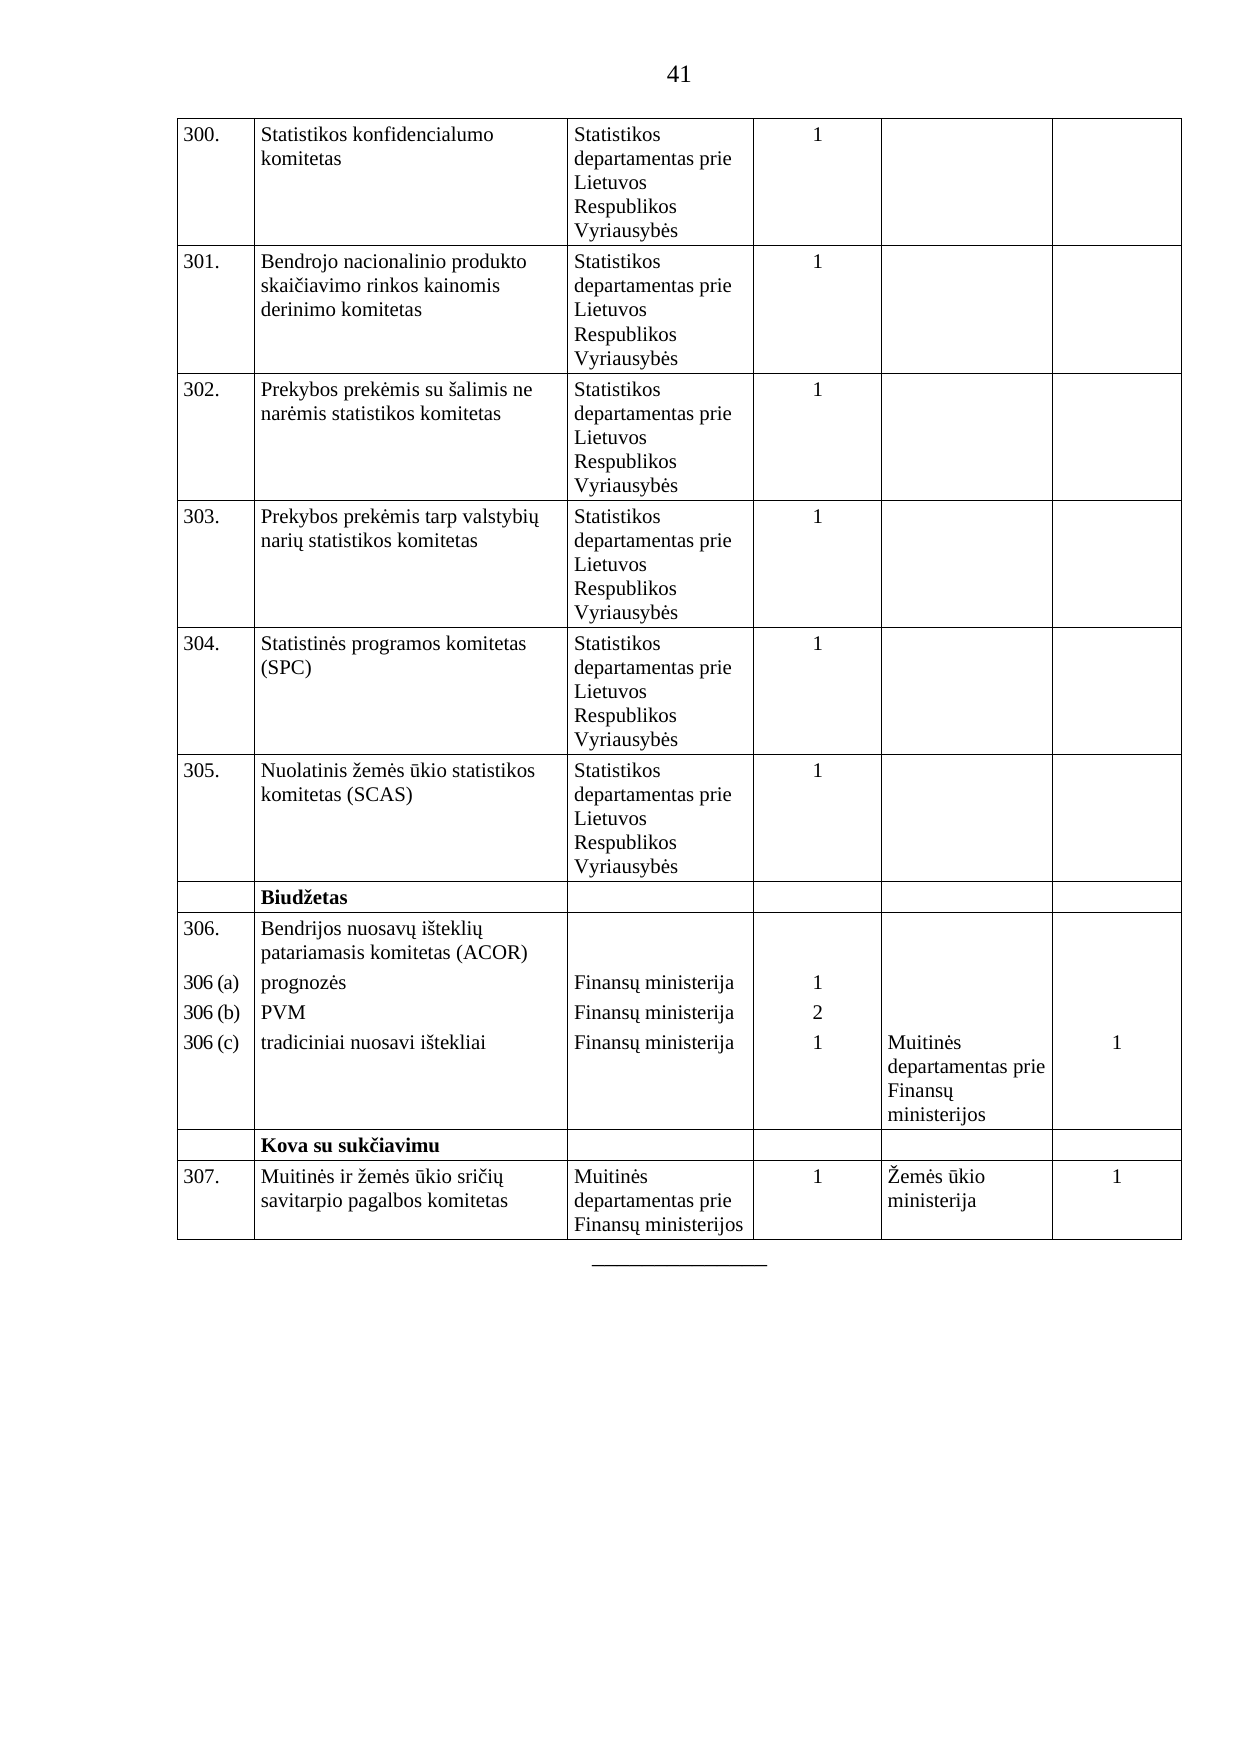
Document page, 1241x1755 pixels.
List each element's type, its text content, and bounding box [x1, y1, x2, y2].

table_cell 1 [1053, 1161, 1181, 1239]
table_cell [882, 882, 1052, 912]
table_cell [178, 1130, 254, 1160]
table_cell PVM [255, 997, 567, 1027]
table_cell Prekybos prekėmis tarp valstybių narių statistikos komitetas [255, 501, 567, 627]
text ______________ [177, 1240, 1181, 1269]
table_cell [1053, 913, 1181, 967]
table_cell [882, 246, 1052, 372]
table_cell [882, 967, 1052, 997]
table_cell Statistikos departamentas prie Lietuvos Respublikos Vyriausybės [568, 628, 753, 754]
table_cell [882, 997, 1052, 1027]
table_cell Finansų ministerija [568, 967, 753, 997]
table_cell [1053, 501, 1181, 627]
table_cell [1053, 374, 1181, 500]
table_cell Statistikos departamentas prie Lietuvos Respublikos Vyriausybės [568, 374, 753, 500]
table_cell 301. [178, 246, 254, 372]
table_cell Prekybos prekėmis su šalimis ne narėmis statistikos komitetas [255, 374, 567, 500]
table_cell 306 (c) [178, 1027, 254, 1129]
table_cell [178, 882, 254, 912]
table_cell [1053, 967, 1181, 997]
table_cell 1 [754, 628, 881, 754]
table_cell 2 [754, 997, 881, 1027]
table_cell 1 [754, 501, 881, 627]
table_cell 307. [178, 1161, 254, 1239]
table_cell 1 [754, 1027, 881, 1129]
table_cell tradiciniai nuosavi ištekliai [255, 1027, 567, 1129]
table_cell [1053, 246, 1181, 372]
table_cell [1053, 1130, 1181, 1160]
table_cell 300. [178, 119, 254, 245]
table_cell Bendrijos nuosavų išteklių patariamasis komitetas (ACOR) [255, 913, 567, 967]
table_cell 1 [754, 246, 881, 372]
table_cell [882, 374, 1052, 500]
table_cell Finansų ministerija [568, 1027, 753, 1129]
table_cell 304. [178, 628, 254, 754]
table_cell 302. [178, 374, 254, 500]
table_cell 1 [754, 119, 881, 245]
table_cell [882, 755, 1052, 881]
table_cell Statistikos departamentas prie Lietuvos Respublikos Vyriausybės [568, 246, 753, 372]
table_cell Statistikos departamentas prie Lietuvos Respublikos Vyriausybės [568, 501, 753, 627]
table_cell Nuolatinis žemės ūkio statistikos komitetas (SCAS) [255, 755, 567, 881]
table_cell [882, 501, 1052, 627]
table_cell 1 [754, 967, 881, 997]
table_cell Statistinės programos komitetas (SPC) [255, 628, 567, 754]
table_cell [882, 913, 1052, 967]
table_cell 1 [1053, 1027, 1181, 1129]
table_cell 306 (a) [178, 967, 254, 997]
table_cell [568, 882, 753, 912]
table_cell [1053, 755, 1181, 881]
table_cell Muitinės departamentas prie Finansų ministerijos [882, 1027, 1052, 1129]
table_cell [882, 628, 1052, 754]
table_cell [882, 1130, 1052, 1160]
table_cell 1 [754, 755, 881, 881]
table_cell Biudžetas [255, 882, 567, 912]
table_cell Finansų ministerija [568, 997, 753, 1027]
table_cell Statistikos departamentas prie Lietuvos Respublikos Vyriausybės [568, 119, 753, 245]
table_cell [754, 1130, 881, 1160]
table_cell [882, 119, 1052, 245]
table_cell [568, 1130, 753, 1160]
table_cell Statistikos konfidencialumo komitetas [255, 119, 567, 245]
table_cell [1053, 997, 1181, 1027]
table_cell 306 (b) [178, 997, 254, 1027]
table_cell Bendrojo nacionalinio produkto skaičiavimo rinkos kainomis derinimo komitetas [255, 246, 567, 372]
table_cell prognozės [255, 967, 567, 997]
table_cell Statistikos departamentas prie Lietuvos Respublikos Vyriausybės [568, 755, 753, 881]
table_cell Žemės ūkio ministerija [882, 1161, 1052, 1239]
table_cell 305. [178, 755, 254, 881]
table_cell [1053, 628, 1181, 754]
table_cell [1053, 119, 1181, 245]
table_cell [754, 913, 881, 967]
table_cell Muitinės ir žemės ūkio sričių savitarpio pagalbos komitetas [255, 1161, 567, 1239]
table_cell Kova su sukčiavimu [255, 1130, 567, 1160]
table_cell 1 [754, 374, 881, 500]
table_cell [568, 913, 753, 967]
table_cell [754, 882, 881, 912]
table_cell [1053, 882, 1181, 912]
table_cell Muitinės departamentas prie Finansų ministerijos [568, 1161, 753, 1239]
table_cell 1 [754, 1161, 881, 1239]
table_cell 303. [178, 501, 254, 627]
table_cell 306. [178, 913, 254, 967]
